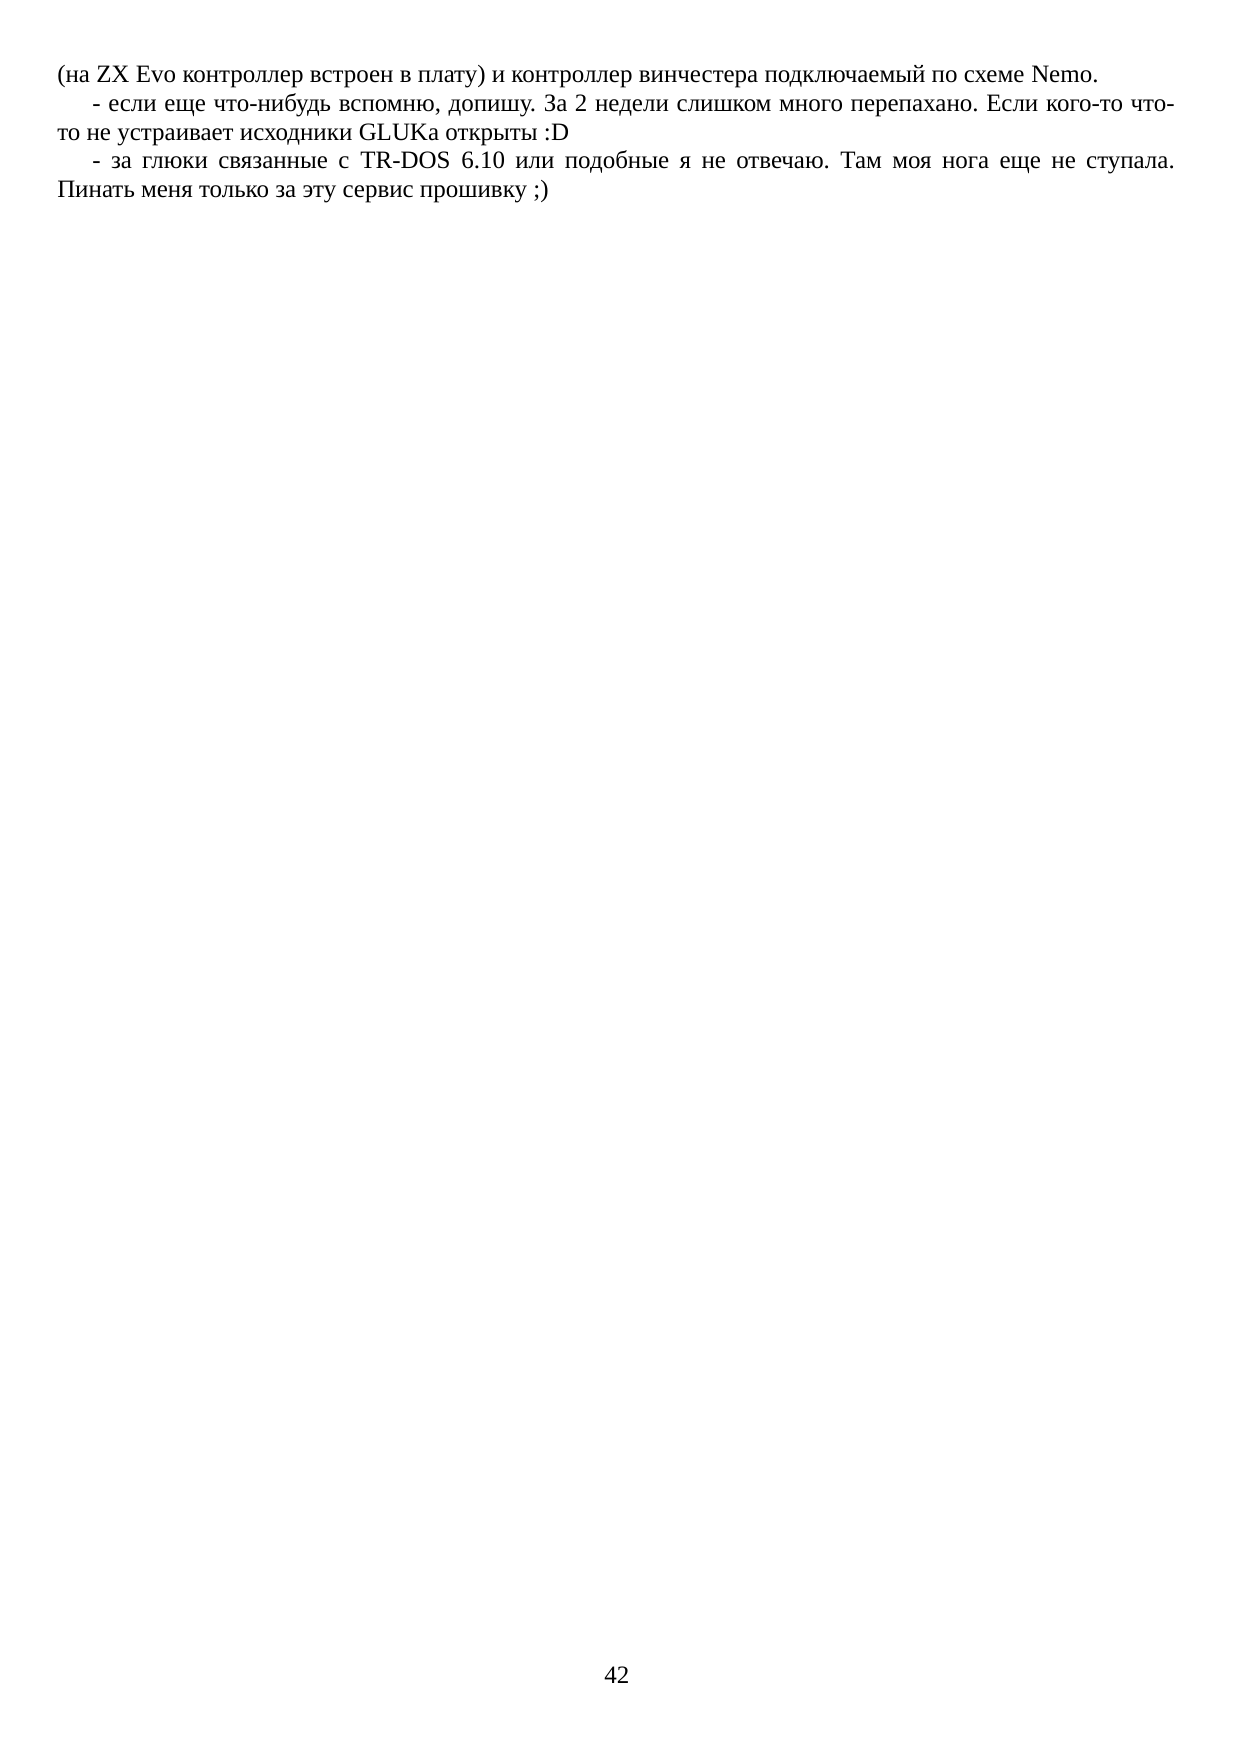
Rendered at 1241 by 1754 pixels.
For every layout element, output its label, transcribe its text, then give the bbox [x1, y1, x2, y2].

text - за глюки связанные с TR-DOS 6.10 или подобные я не отвечаю. Там моя нога еще не ступала. Пинать меня только за эту сервис прошивку ;) [57, 146, 1176, 203]
text (на ZX Evo контроллер встроен в плату) и контроллер винчестера подключаемый по схеме Nemo. [57, 59, 1176, 88]
text - если еще что-нибудь вспомню, допишу. За 2 недели слишком много перепахано. Если кого-то что-то не устраивает исходники GLUKа открыты :D [57, 88, 1176, 146]
